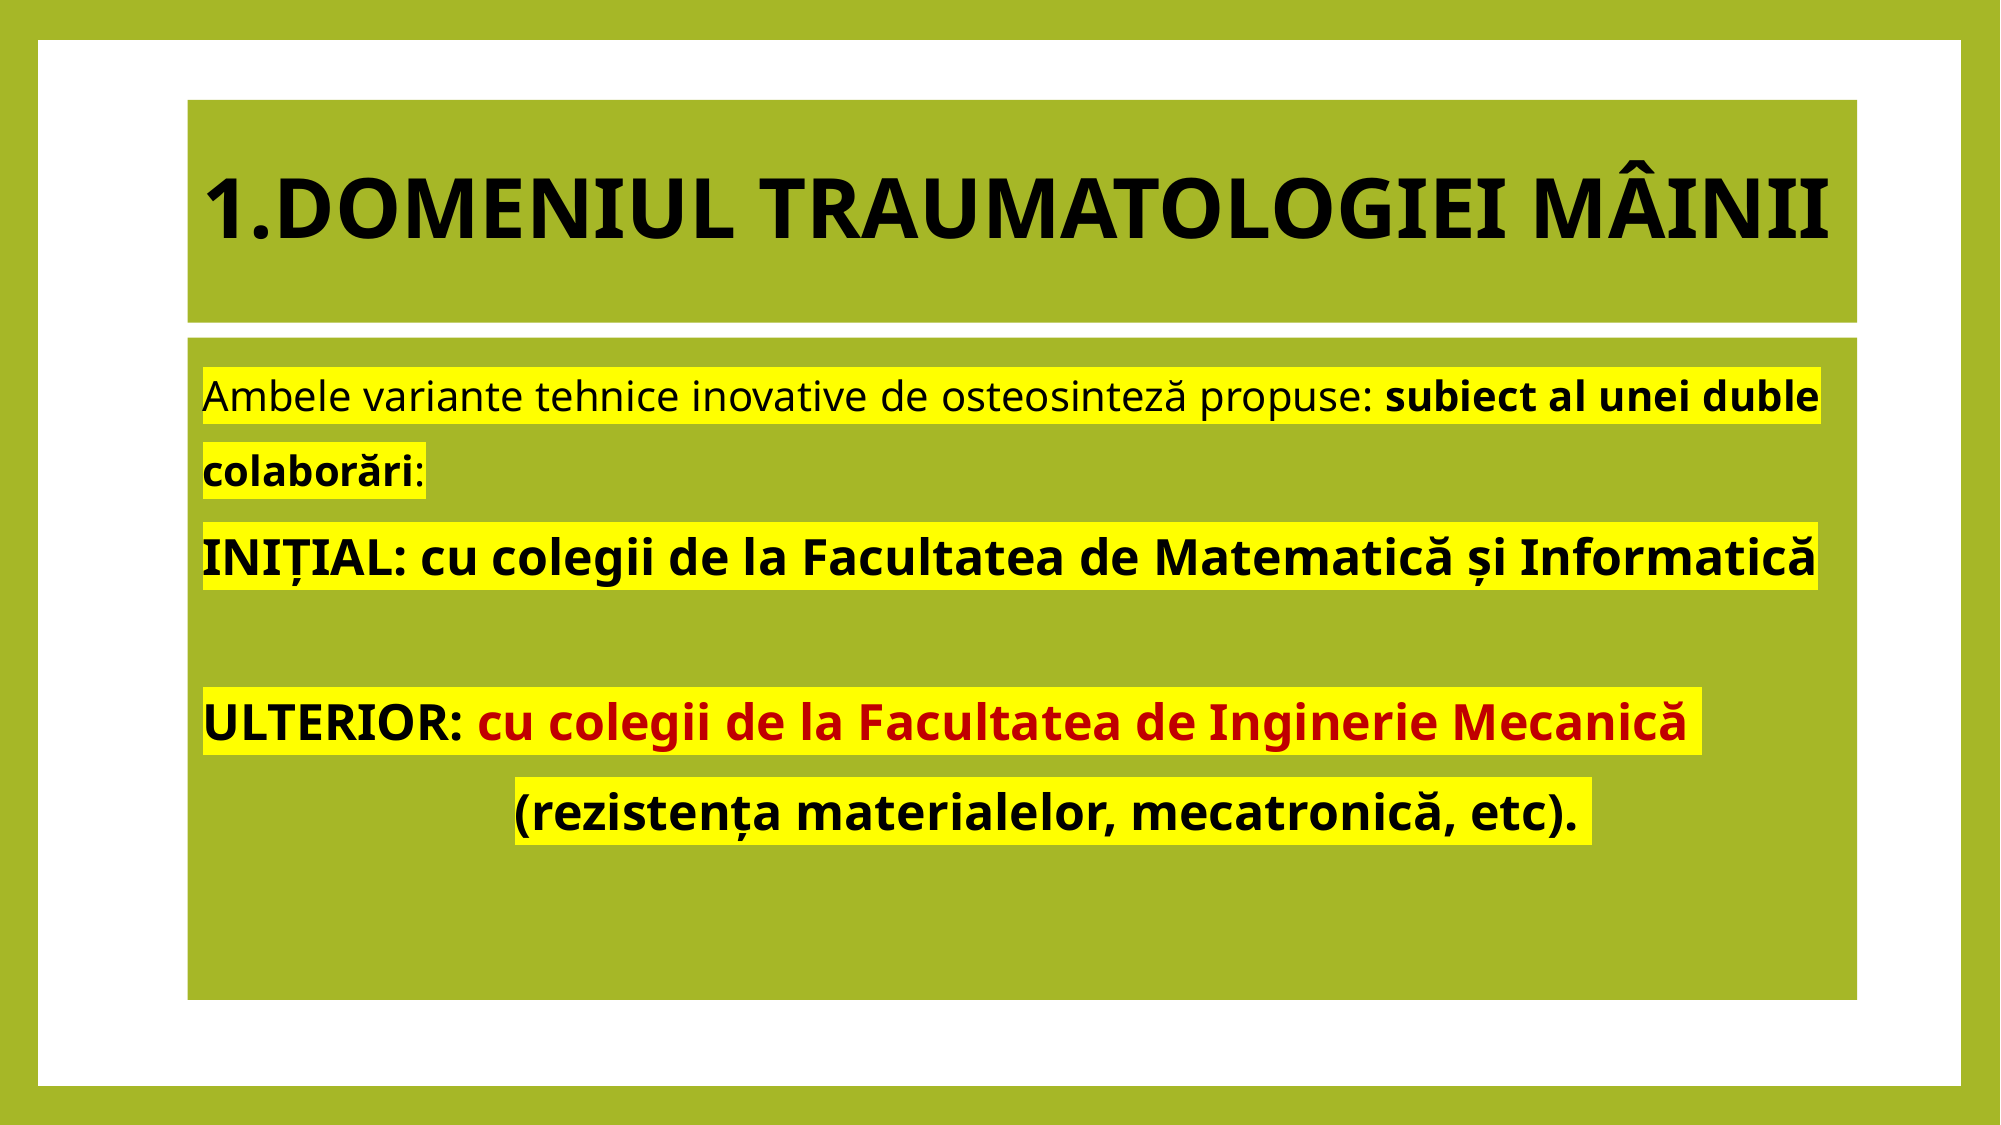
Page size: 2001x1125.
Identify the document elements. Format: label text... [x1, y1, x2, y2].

title 1.DOMENIUL TRAUMATOLOGIEI MÂINII [187, 99, 1858, 323]
list Ambele variante tehnice inovative de osteosinteză propuse: subiect al unei duble colaborări: INIȚIAL: cu colegii de la Facultatea de Matematică și Informatică ULTERIOR: cu colegii de la Facultatea de Inginerie Mecanică (rezistența materialelor, mecatronică, etc). [187, 337, 1858, 1000]
